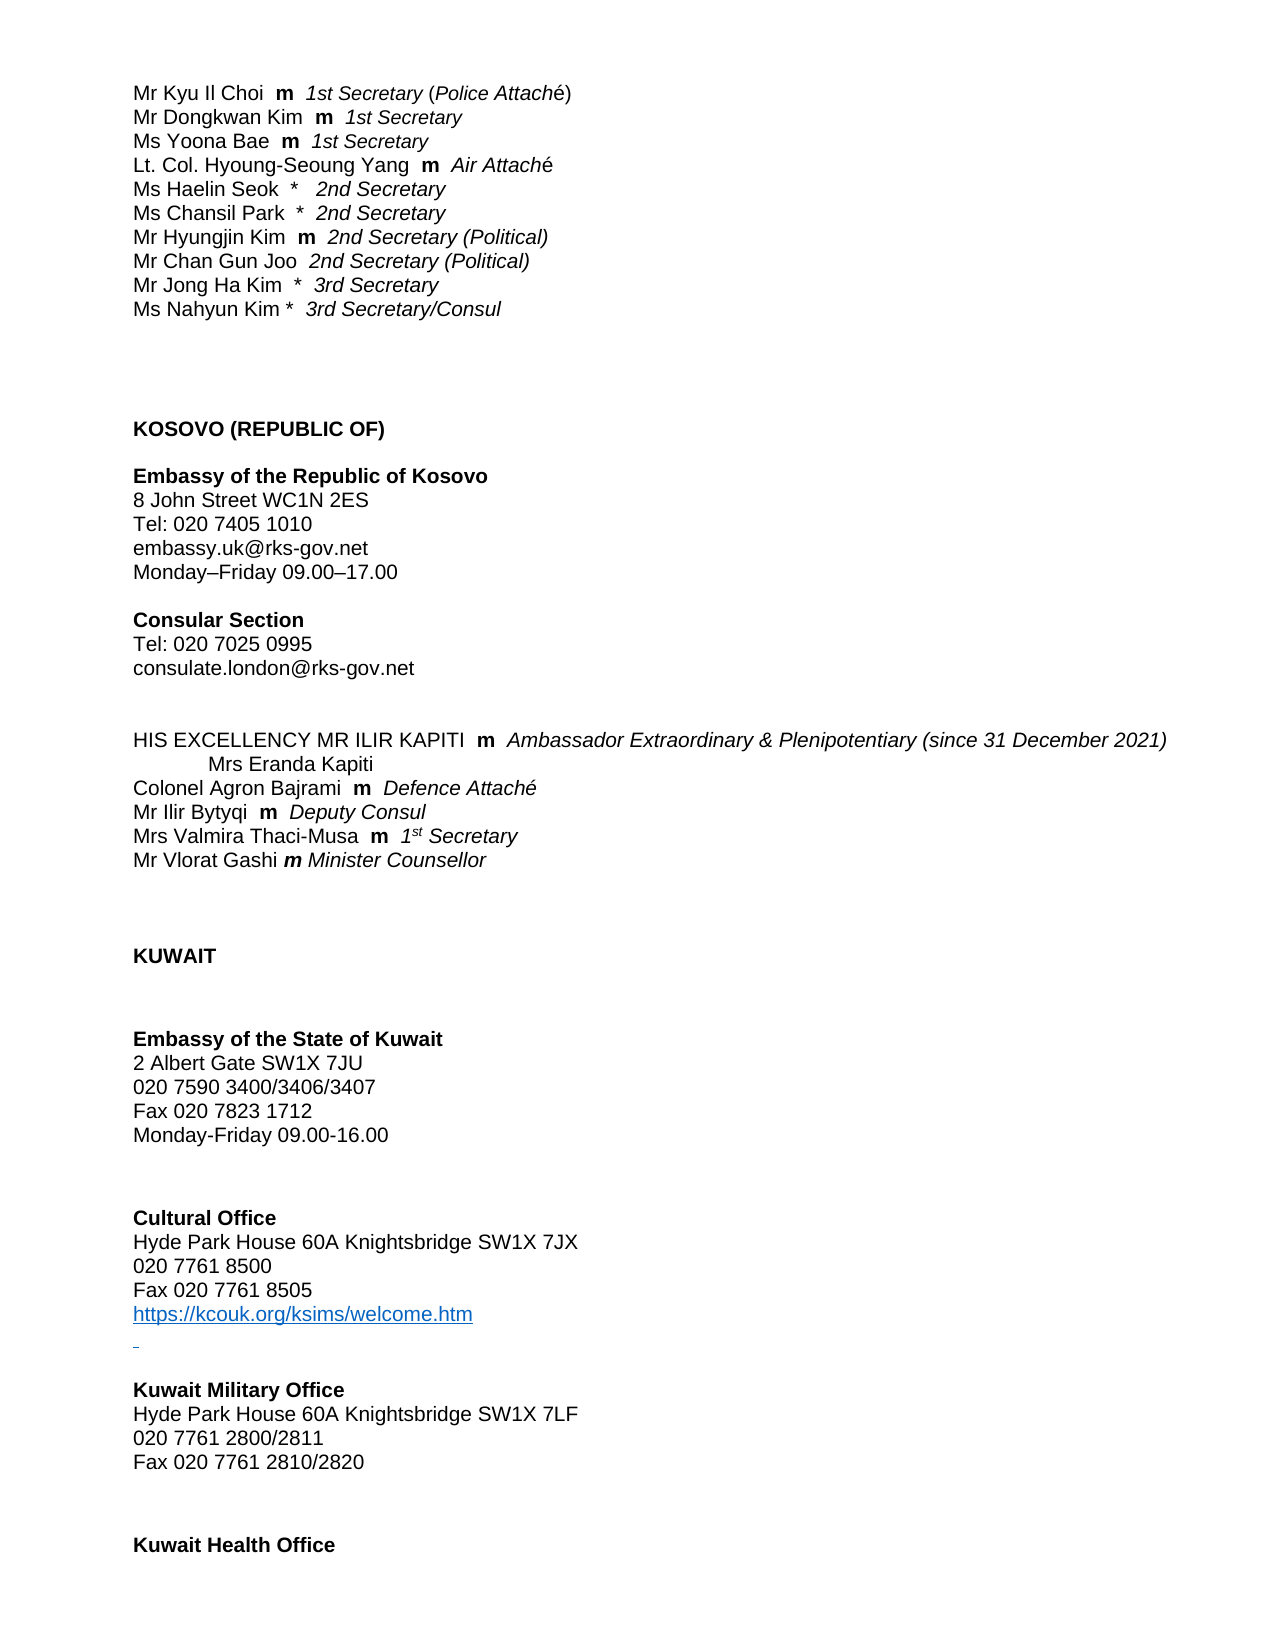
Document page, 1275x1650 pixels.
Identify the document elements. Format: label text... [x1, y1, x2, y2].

text KOSOVO (REPUBLIC OF) [133, 416, 1181, 440]
text 8 John Street WC1N 2ES [133, 488, 1181, 512]
text Mr Kyu Il Choi m 1st Secretary (Police Attaché) [133, 81, 1181, 105]
text Mr Jong Ha Kim * 3rd Secretary [133, 273, 1181, 297]
text Mrs Valmira Thaci-Musa m 1st Secretary [133, 824, 1181, 848]
text Cultural Office [133, 1206, 1181, 1230]
text Mr Vlorat Gashi m Minister Counsellor [133, 848, 1181, 872]
text Embassy of the Republic of Kosovo [133, 464, 1181, 488]
text https://kcouk.org/ksims/welcome.htm [133, 1302, 1181, 1378]
text embassy.uk@rks-gov.net [133, 536, 1181, 560]
text Mr Hyungjin Kim m 2nd Secretary (Political) [133, 225, 1181, 249]
text Monday–Friday 09.00–17.00 [133, 560, 1181, 584]
text Mr Ilir Bytyqi m Deputy Consul [133, 800, 1181, 824]
text Hyde Park House 60A Knightsbridge SW1X 7LF [133, 1402, 1181, 1426]
text Ms Haelin Seok * 2nd Secretary [133, 177, 1181, 201]
text Fax 020 7823 1712 [133, 1098, 1181, 1122]
text 020 7761 2800/2811 [133, 1426, 1181, 1450]
text Kuwait Military Office [133, 1378, 1181, 1402]
text Mr Dongkwan Kim m 1st Secretary [133, 105, 1181, 129]
text 020 7590 3400/3406/3407 [133, 1074, 1181, 1098]
text Hyde Park House 60A Knightsbridge SW1X 7JX [133, 1230, 1181, 1254]
text Fax 020 7761 8505 [133, 1278, 1181, 1302]
text Fax 020 7761 2810/2820 [133, 1450, 1181, 1533]
text Embassy of the State of Kuwait [133, 1027, 1181, 1051]
text Kuwait Health Office [133, 1533, 1181, 1557]
text KUWAIT [133, 943, 1181, 1027]
text Ms Nahyun Kim * 3rd Secretary/Consul [133, 297, 1181, 321]
text Ms Chansil Park * 2nd Secretary [133, 201, 1181, 225]
text 020 7761 8500 [133, 1254, 1181, 1278]
text Mrs Eranda Kapiti [133, 752, 1181, 776]
text Ms Yoona Bae m 1st Secretary [133, 129, 1181, 153]
text Colonel Agron Bajrami m Defence Attaché [133, 776, 1181, 800]
text consulate.london@rks-gov.net [133, 656, 1181, 680]
text Tel: 020 7405 1010 [133, 512, 1181, 536]
text Tel: 020 7025 0995 [133, 632, 1181, 656]
text Monday-Friday 09.00-16.00 [133, 1122, 1181, 1206]
text Lt. Col. Hyoung-Seoung Yang m Air Attaché [133, 153, 1181, 177]
text HIS EXCELLENCY MR ILIR KAPITI m Ambassador Extraordinary & Plenipotentiary (since 31 December 2021) [133, 728, 1181, 752]
text Consular Section [133, 608, 1181, 632]
text 2 Albert Gate SW1X 7JU [133, 1051, 1181, 1074]
text Mr Chan Gun Joo 2nd Secretary (Political) [133, 249, 1181, 273]
